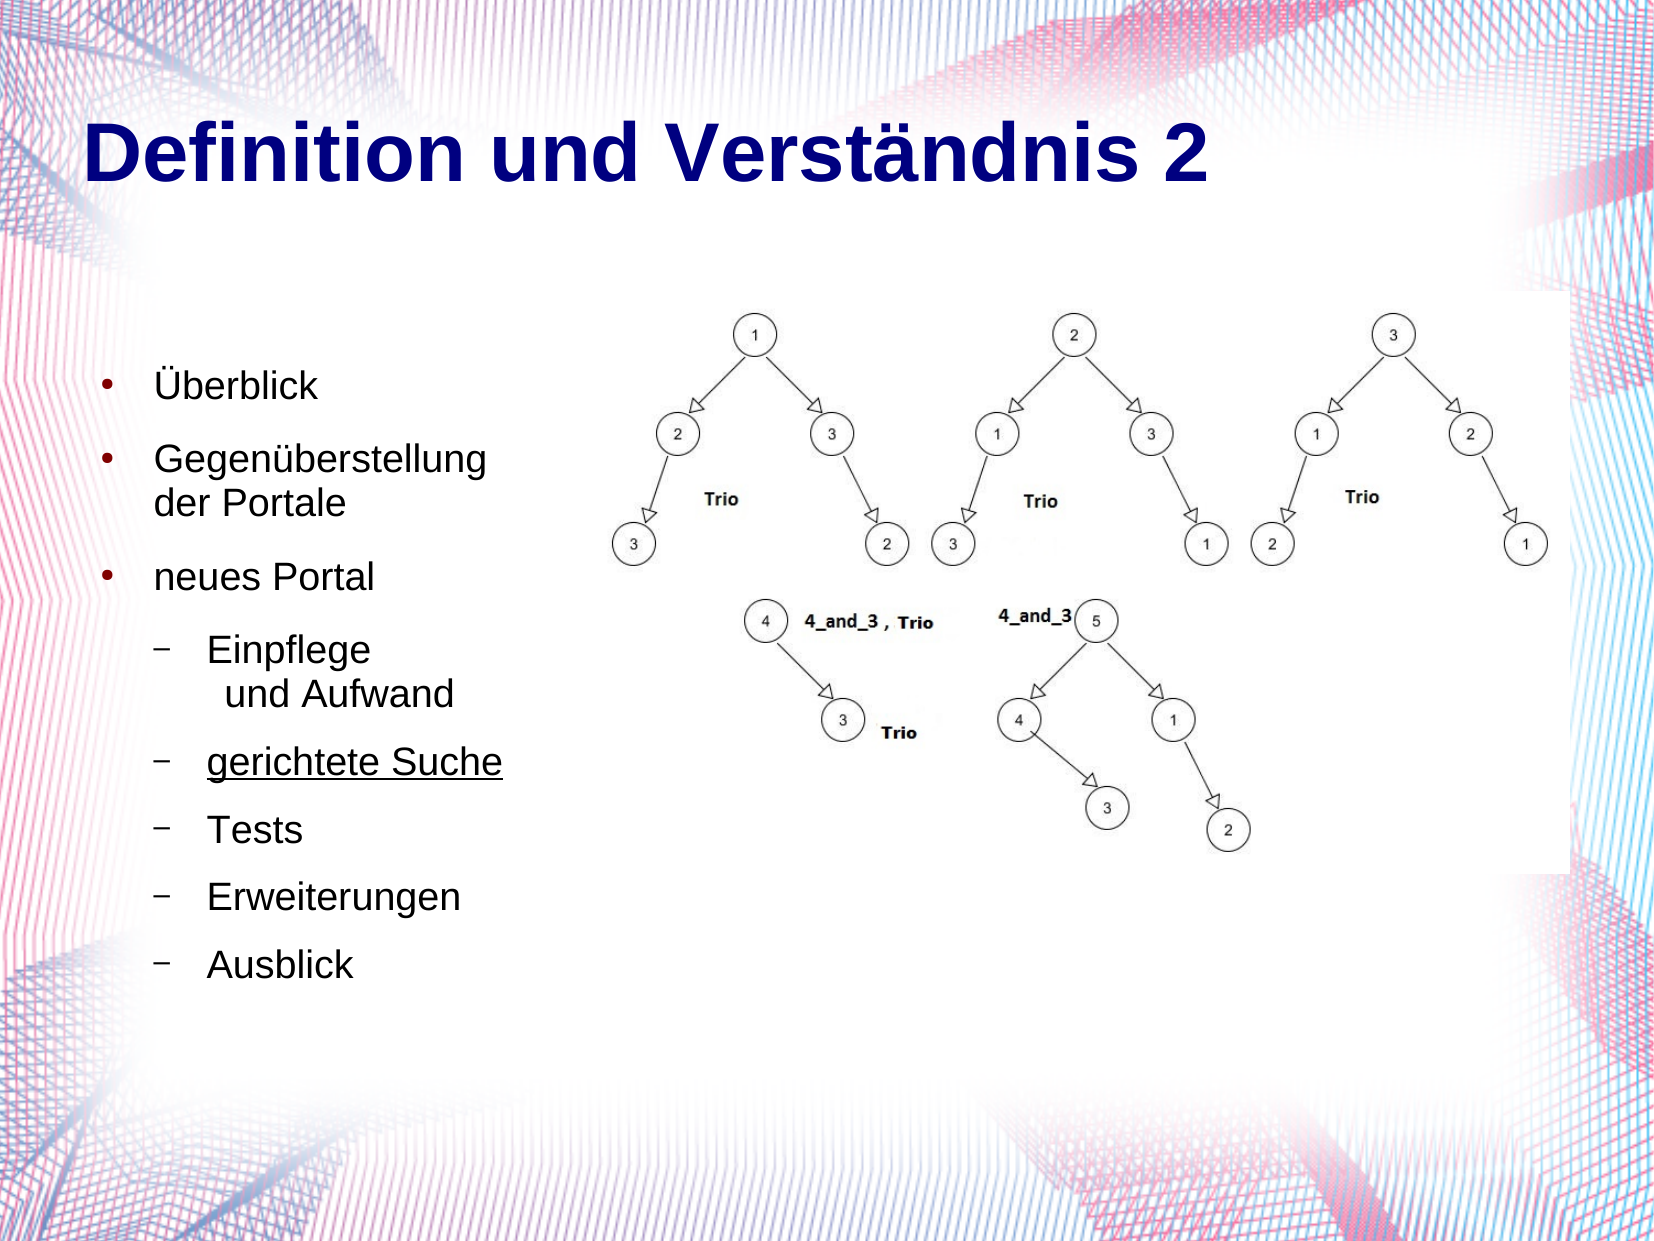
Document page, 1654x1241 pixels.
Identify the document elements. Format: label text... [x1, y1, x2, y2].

picture [0, 0, 1654, 1241]
list Überblick Gegenüberstellung der Portale neues Portal Einpflege und Aufwand gerichtete Suche Tests Erweiterungen Ausblick [82, 290, 520, 1109]
title Definition und Verständnis 2 [82, 49, 1571, 257]
